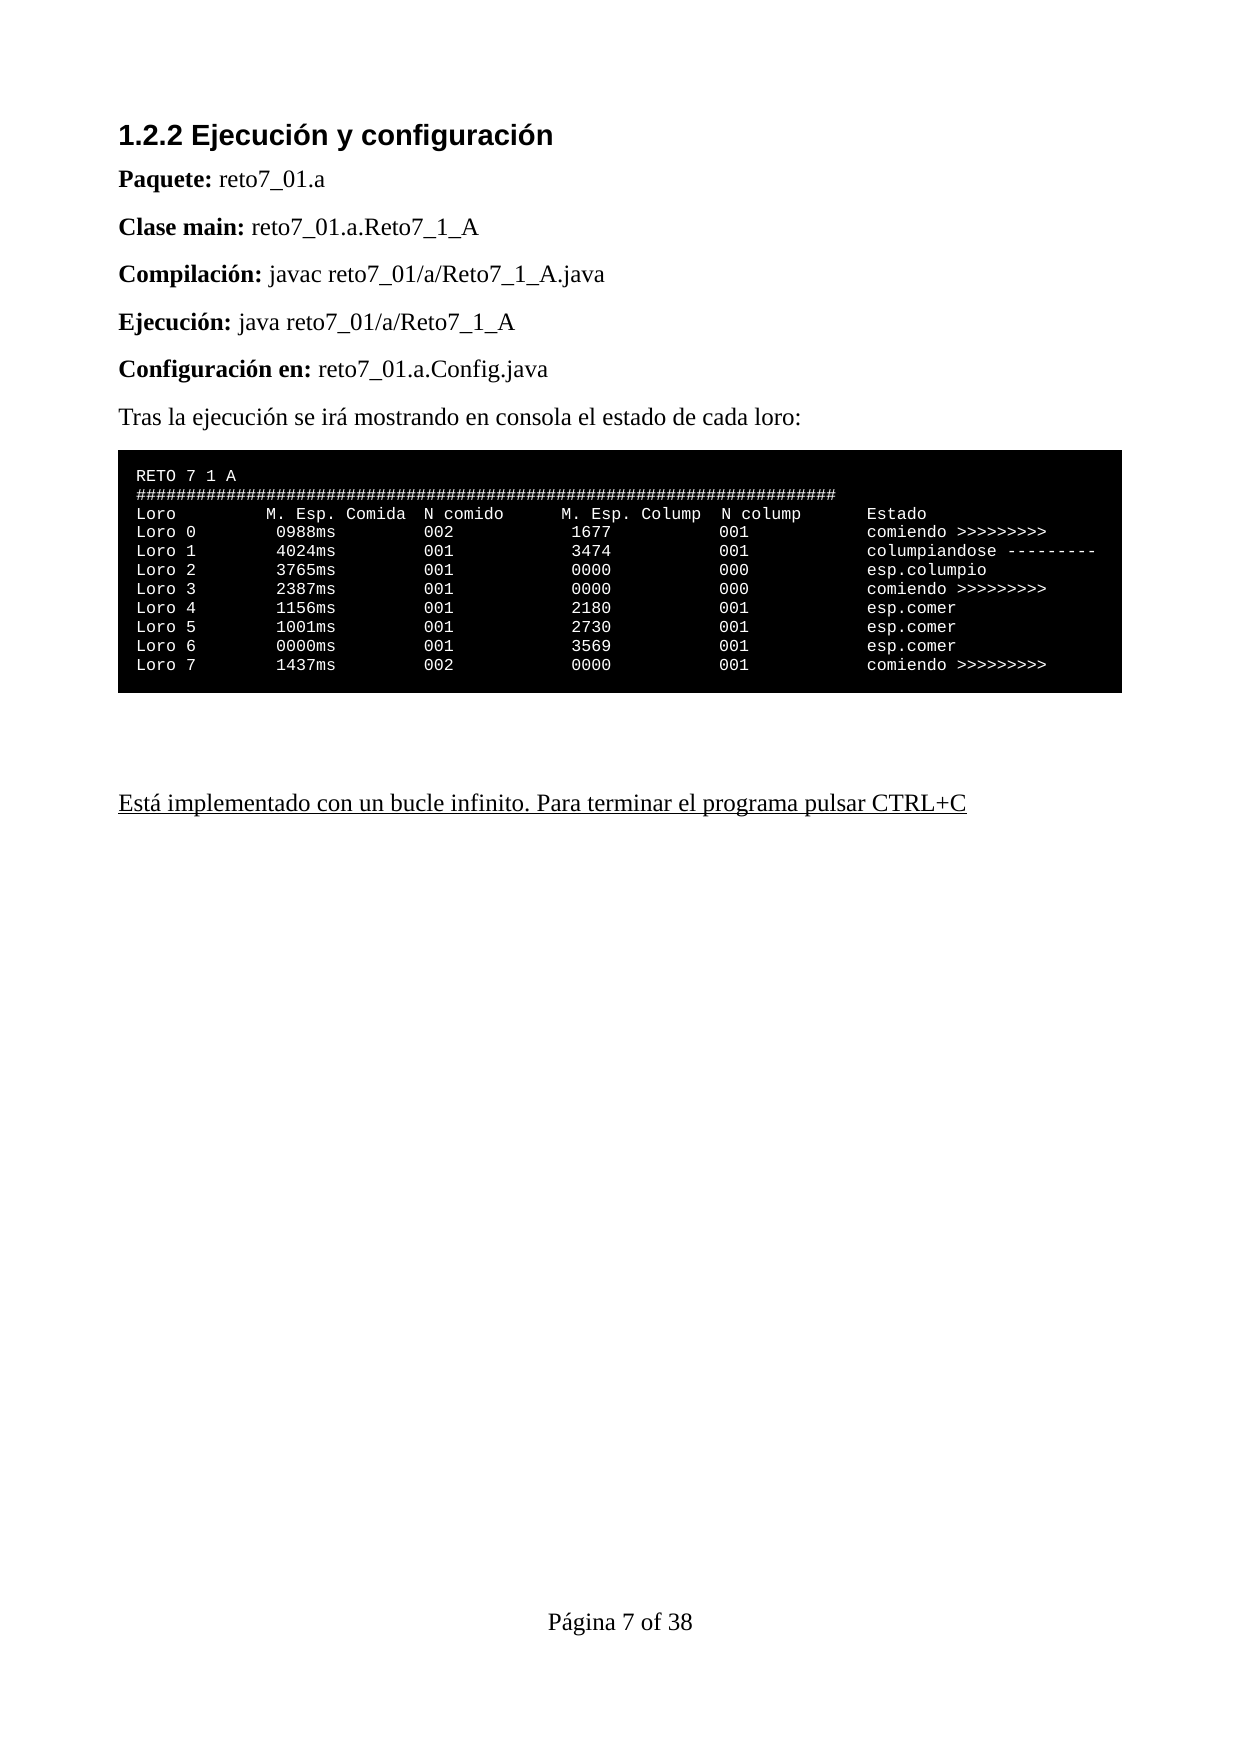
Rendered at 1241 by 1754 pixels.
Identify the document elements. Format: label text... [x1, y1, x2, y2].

text Loro M. Esp. Comida N comido M. Esp. Colump N colump Estado [118, 505, 1122, 524]
text Loro 3 2387ms 001 0000 000 comiendo >>>>>>>>> [118, 581, 1122, 599]
text Loro 6 0000ms 001 3569 001 esp.comer [118, 637, 1122, 656]
text Compilación: javac reto7_01/a/Reto7_1_A.java [118, 259, 1122, 288]
text Está implementado con un bucle infinito. Para terminar el programa pulsar CTRL+C [118, 788, 1122, 817]
text Loro 4 1156ms 001 2180 001 esp.comer [118, 599, 1122, 618]
text Clase main: reto7_01.a.Reto7_1_A [118, 212, 1122, 241]
text Loro 0 0988ms 002 1677 001 comiendo >>>>>>>>> [118, 524, 1122, 543]
text Loro 1 4024ms 001 3474 001 columpiandose --------- [118, 543, 1122, 562]
text Ejecución: java reto7_01/a/Reto7_1_A [118, 307, 1122, 336]
text ###################################################################### [118, 486, 1122, 505]
text Loro 2 3765ms 001 0000 000 esp.columpio [118, 562, 1122, 581]
text Configuración en: reto7_01.a.Config.java [118, 354, 1122, 383]
text RETO 7 1 A [118, 450, 1122, 486]
text Loro 7 1437ms 002 0000 001 comiendo >>>>>>>>> [118, 656, 1122, 693]
text Paquete: reto7_01.a [118, 164, 1122, 193]
subtitle 1.2.2 Ejecución y configuración [118, 118, 1122, 152]
text Tras la ejecución se irá mostrando en consola el estado de cada loro: [118, 402, 1122, 431]
text Loro 5 1001ms 001 2730 001 esp.comer [118, 618, 1122, 637]
